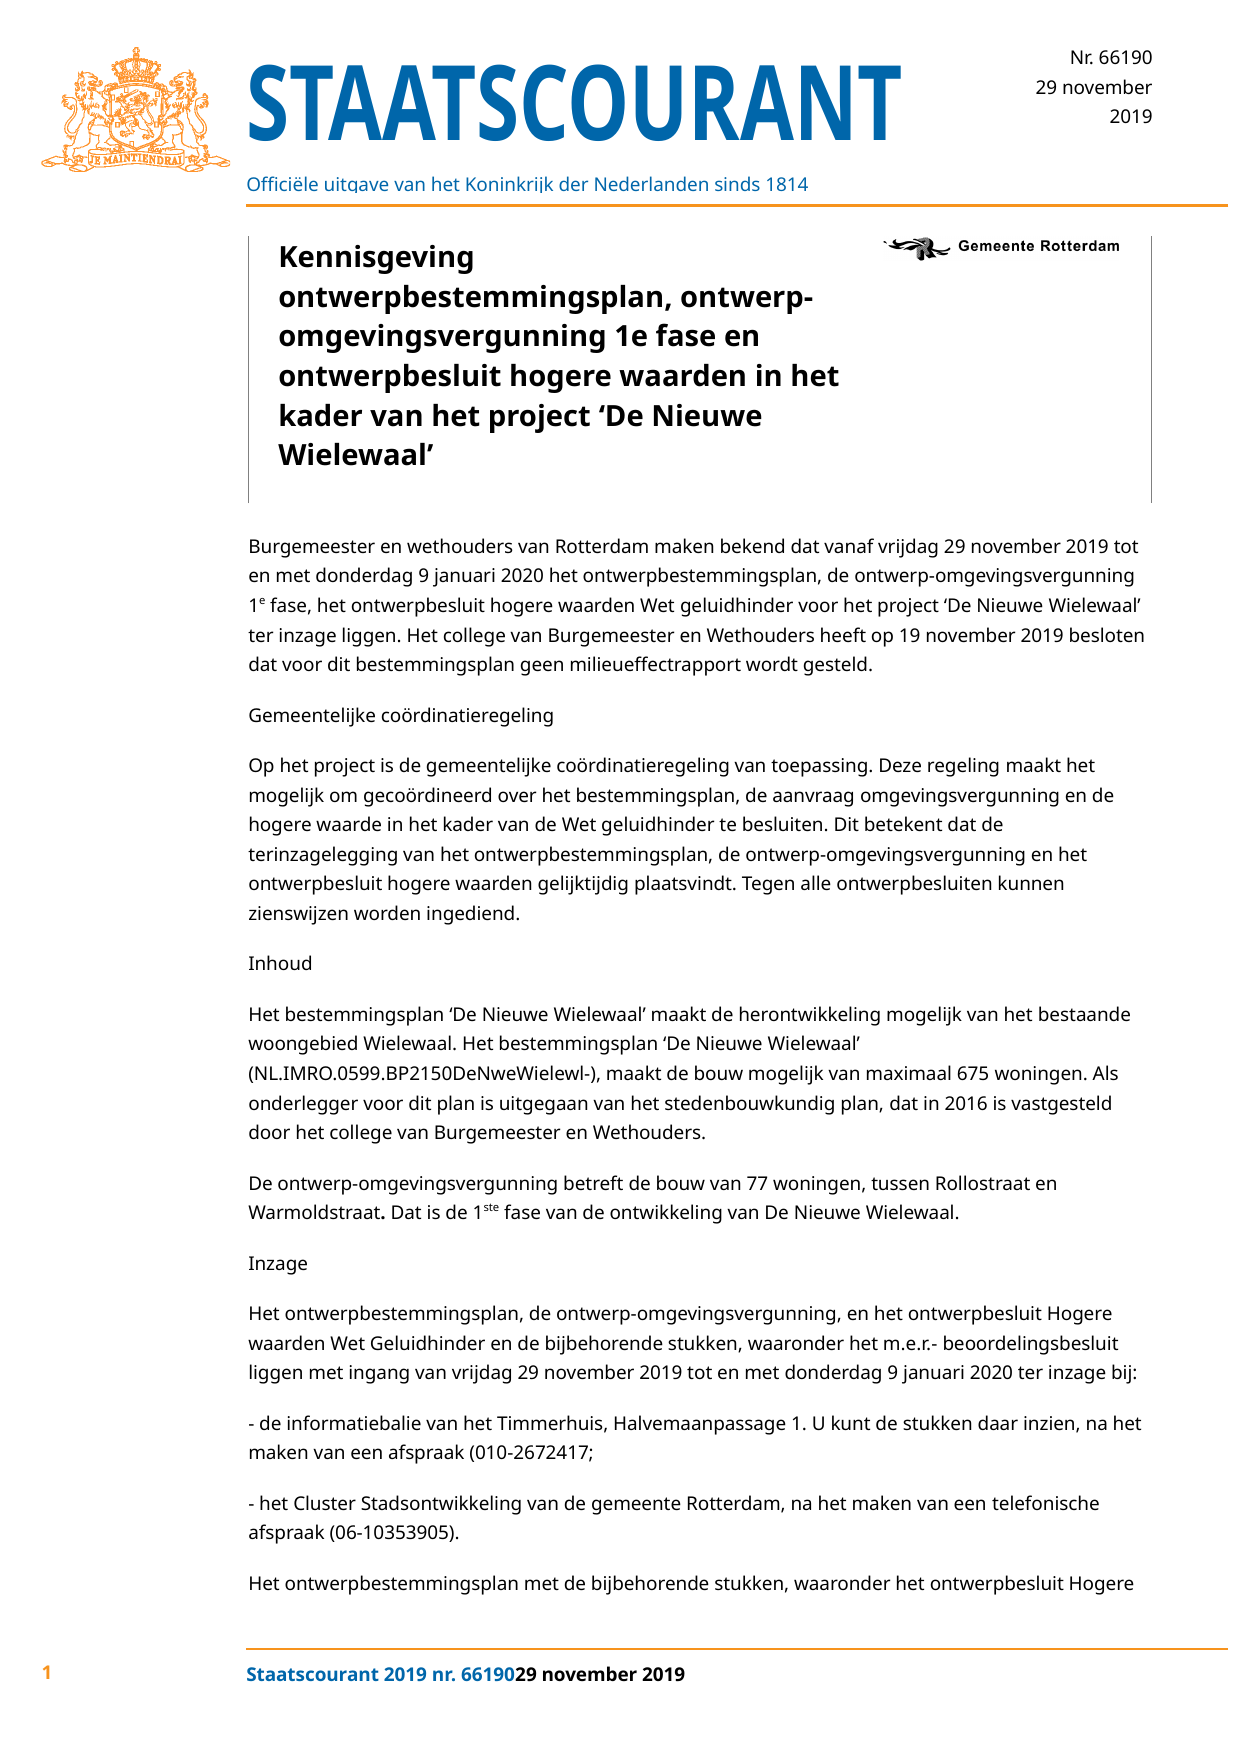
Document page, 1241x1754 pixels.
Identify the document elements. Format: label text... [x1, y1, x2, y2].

text Het ontwerpbestemmingsplan met de bijbehorende stukken, waaronder het ontwerpbesluit Hogere [248, 1570, 1152, 1595]
picture [41, 47, 231, 172]
text Het bestemmingsplan ‘De Nieuwe Wielewaal’ maakt de herontwikkeling mogelijk van het bestaande woongebied Wielewaal. Het bestemmingsplan ‘De Nieuwe Wielewaal’ (NL.IMRO.0599.BP2150DeNweWielewl-), maakt de bouw mogelijk van maximaal 675 woningen. Als onderlegger voor dit plan is uitgegaan van het stedenbouwkundig plan, dat in 2016 is vastgesteld door het college van Burgemeester en Wethouders. [248, 1001, 1152, 1145]
text - het Cluster Stadsontwikkeling van de gemeente Rotterdam, na het maken van een telefonische afspraak (06-10353905). [248, 1490, 1152, 1545]
text Inhoud [248, 951, 1152, 976]
text Burgemeester en wethouders van Rotterdam maken bekend dat vanaf vrijdag 29 november 2019 tot en met donderdag 9 januari 2020 het ontwerpbestemmingsplan, de ontwerp-omgevingsvergunning 1e fase, het ontwerpbesluit hogere waarden Wet geluidhinder voor het project ‘De Nieuwe Wielewaal’ ter inzage liggen. Het college van Burgemeester en Wethouders heeft op 19 november 2019 besloten dat voor dit bestemmingsplan geen milieueffectrapport wordt gesteld. [248, 533, 1152, 677]
text Op het project is de gemeentelijke coördinatieregeling van toepassing. Deze regeling maakt het mogelijk om gecoördineerd over het bestemmingsplan, de aanvraag omgevingsvergunning en de hogere waarde in het kader van de Wet geluidhinder te besluiten. Dit betekent dat de terinzagelegging van het ontwerpbestemmingsplan, de ontwerp-omgevingsvergunning en het ontwerpbesluit hogere waarden gelijktijdig plaatsvindt. Tegen alle ontwerpbesluiten kunnen zienswijzen worden ingediend. [248, 752, 1152, 926]
text Gemeentelijke coördinatieregeling [248, 702, 1152, 727]
table_header [850, 236, 1151, 503]
text Inzage [248, 1250, 1152, 1275]
text De ontwerp-omgevingsvergunning betreft de bouw van 77 woningen, tussen Rollostraat en Warmoldstraat. Dat is de 1ste fase van de ontwikkeling van De Nieuwe Wielewaal. [248, 1170, 1152, 1225]
text Het ontwerpbestemmingsplan, de ontwerp-omgevingsvergunning, en het ontwerpbesluit Hogere waarden Wet Geluidhinder en de bijbehorende stukken, waaronder het m.e.r.- beoordelingsbesluit liggen met ingang van vrijdag 29 november 2019 tot en met donderdag 9 januari 2020 ter inzage bij: [248, 1300, 1152, 1385]
text - de informatiebalie van het Timmerhuis, Halvemaanpassage 1. U kunt de stukken daar inzien, na het maken van een afspraak (010-2672417; [248, 1410, 1152, 1465]
picture [882, 236, 1119, 261]
table_header Kennisgeving ontwerpbestemmingsplan, ontwerp-omgevingsvergunning 1e fase en ontwerpbesluit hogere waarden in het kader van het project ‘De Nieuwe Wielewaal’ [249, 236, 850, 503]
